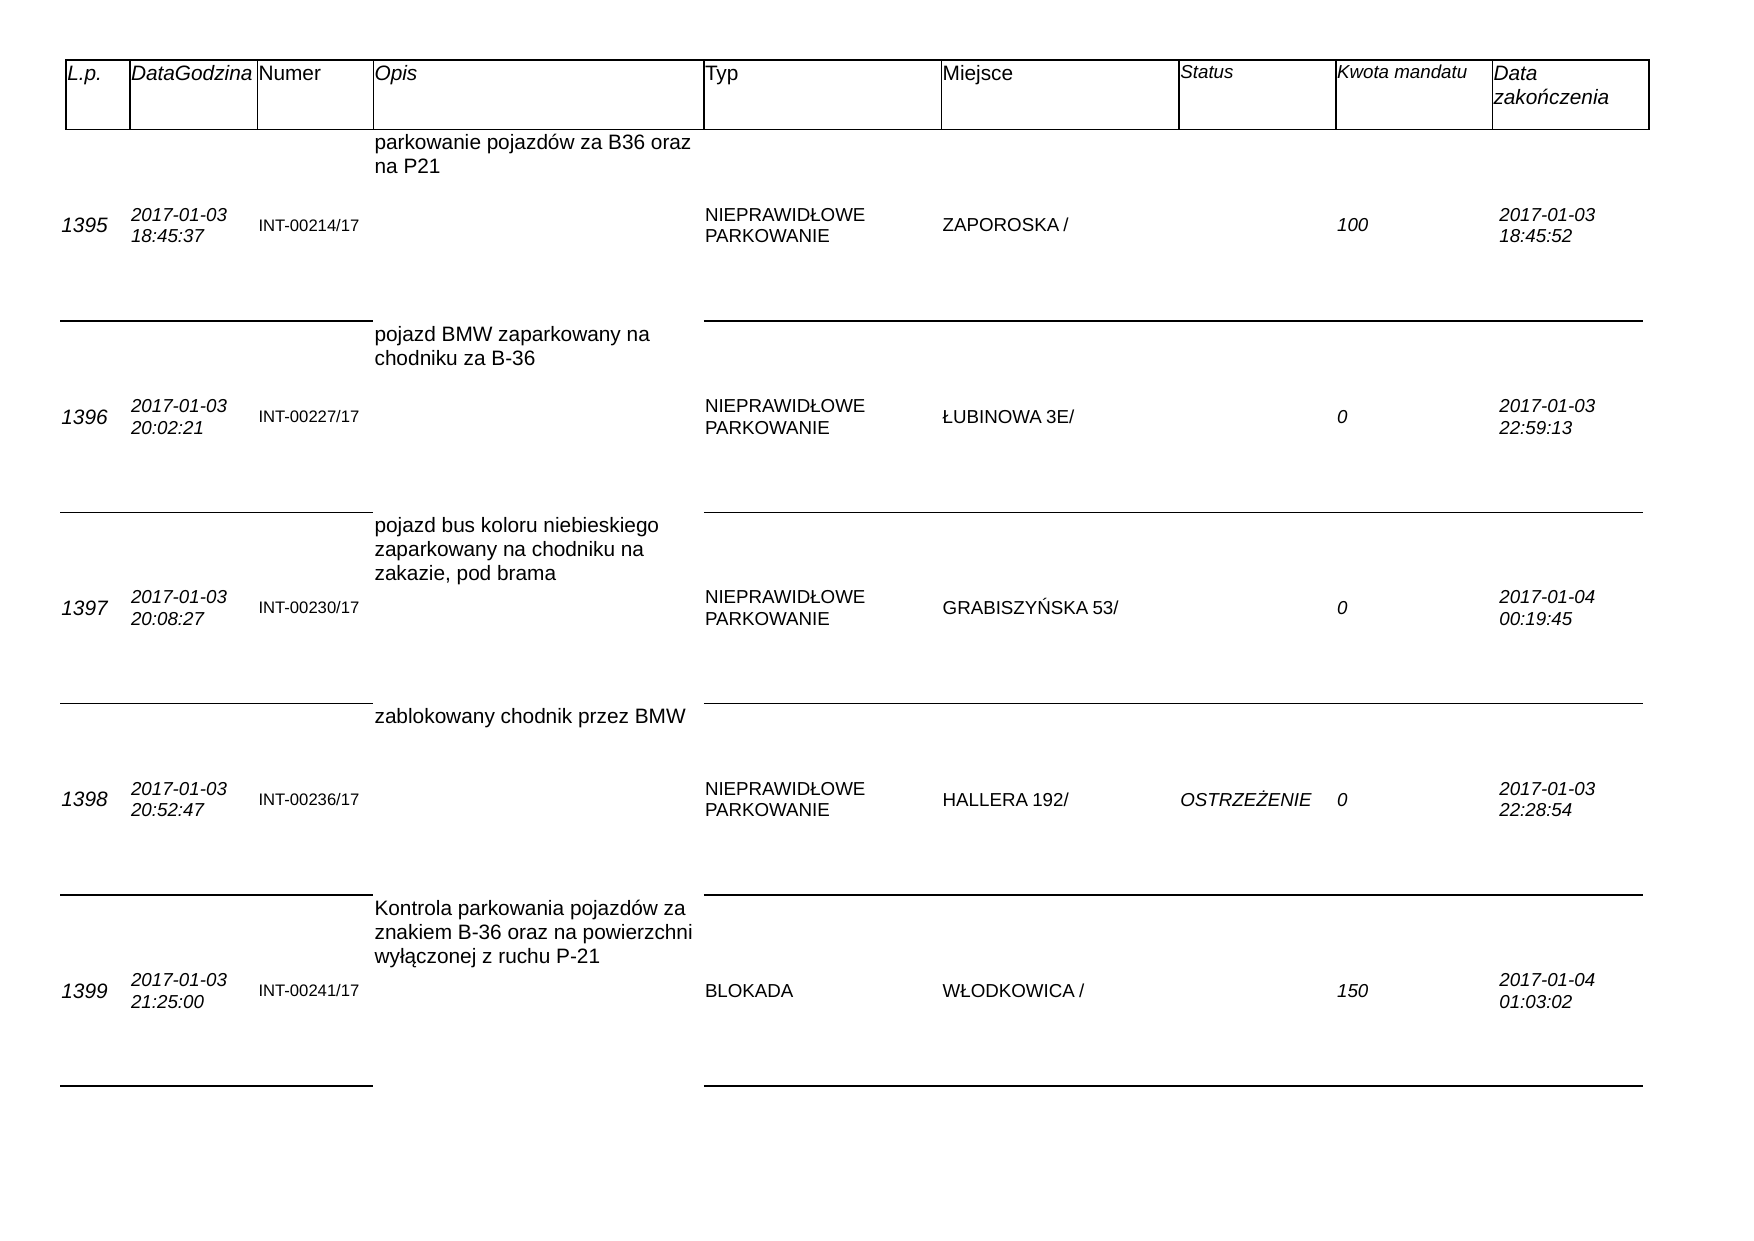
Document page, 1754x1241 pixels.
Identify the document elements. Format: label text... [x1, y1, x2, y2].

table_cell 1399 [60, 896, 130, 1085]
table_cell [1179, 130, 1336, 320]
table_header Kwota mandatu [1337, 61, 1492, 129]
table_cell 2017-01-03 20:02:21 [130, 322, 257, 511]
table_cell [1643, 130, 1649, 320]
table_cell WŁODKOWICA / [941, 896, 1179, 1085]
table_cell 100 [1336, 130, 1498, 320]
table_cell 2017-01-03 22:59:13 [1498, 322, 1643, 511]
table_cell [1643, 511, 1649, 703]
table_cell BLOKADA [704, 896, 941, 1085]
table_cell 2017-01-03 22:28:54 [1498, 704, 1643, 894]
table_cell NIEPRAWIDŁOWE PARKOWANIE [704, 513, 941, 703]
table_cell HALLERA 192/ [941, 704, 1179, 894]
table_cell [1179, 322, 1336, 511]
table_cell Kontrola parkowania pojazdów za znakiem B-36 oraz na powierzchni wyłączonej z ruchu P-21 [373, 894, 704, 1085]
table_cell [1643, 703, 1649, 894]
table_cell 0 [1336, 704, 1498, 894]
table_cell ŁUBINOWA 3E/ [941, 322, 1179, 511]
table_cell 2017-01-03 20:52:47 [130, 704, 257, 894]
table_cell 2017-01-04 00:19:45 [1498, 513, 1643, 703]
table_cell 2017-01-04 01:03:02 [1498, 896, 1643, 1085]
table_cell 2017-01-03 18:45:37 [130, 130, 257, 320]
table_cell INT-00214/17 [257, 130, 373, 320]
table_cell INT-00227/17 [257, 322, 373, 511]
table_cell 1397 [60, 513, 130, 703]
table_header Typ [705, 61, 941, 129]
table_header DataGodzina [131, 61, 257, 129]
table_header Miejsce [942, 61, 1178, 129]
table_cell 1398 [60, 704, 130, 894]
table_cell INT-00236/17 [257, 704, 373, 894]
table_cell NIEPRAWIDŁOWE PARKOWANIE [704, 704, 941, 894]
table_cell GRABISZYŃSKA 53/ [941, 513, 1179, 703]
table_cell [1179, 896, 1336, 1085]
table_cell pojazd BMW zaparkowany na chodniku za B-36 [373, 320, 704, 511]
table_cell [1643, 894, 1649, 1085]
table_header Numer [258, 61, 373, 129]
table_cell 2017-01-03 20:08:27 [130, 513, 257, 703]
table_cell ZAPOROSKA / [941, 130, 1179, 320]
table_cell 1396 [60, 322, 130, 511]
table_cell 0 [1336, 322, 1498, 511]
table_cell INT-00241/17 [257, 896, 373, 1085]
table_header L.p. [67, 61, 129, 129]
table_cell 0 [1336, 513, 1498, 703]
table_cell [1179, 513, 1336, 703]
table_cell NIEPRAWIDŁOWE PARKOWANIE [704, 322, 941, 511]
table_cell zablokowany chodnik przez BMW [373, 703, 704, 894]
table_header Data zakończenia [1493, 61, 1648, 129]
table_cell 1395 [60, 129, 130, 320]
table_cell NIEPRAWIDŁOWE PARKOWANIE [704, 130, 941, 320]
table_cell [1643, 320, 1649, 511]
table_cell 2017-01-03 21:25:00 [130, 896, 257, 1085]
table_cell 150 [1336, 896, 1498, 1085]
table_cell parkowanie pojazdów za B36 oraz na P21 [373, 130, 704, 320]
table_header Status [1180, 61, 1335, 129]
table_cell pojazd bus koloru niebieskiego zaparkowany na chodniku na zakazie, pod brama [373, 511, 704, 703]
table_cell 2017-01-03 18:45:52 [1498, 130, 1643, 320]
table_cell OSTRZEŻENIE [1179, 704, 1336, 894]
table_header Opis [374, 61, 703, 129]
table_header [60, 59, 65, 129]
table_cell INT-00230/17 [257, 513, 373, 703]
